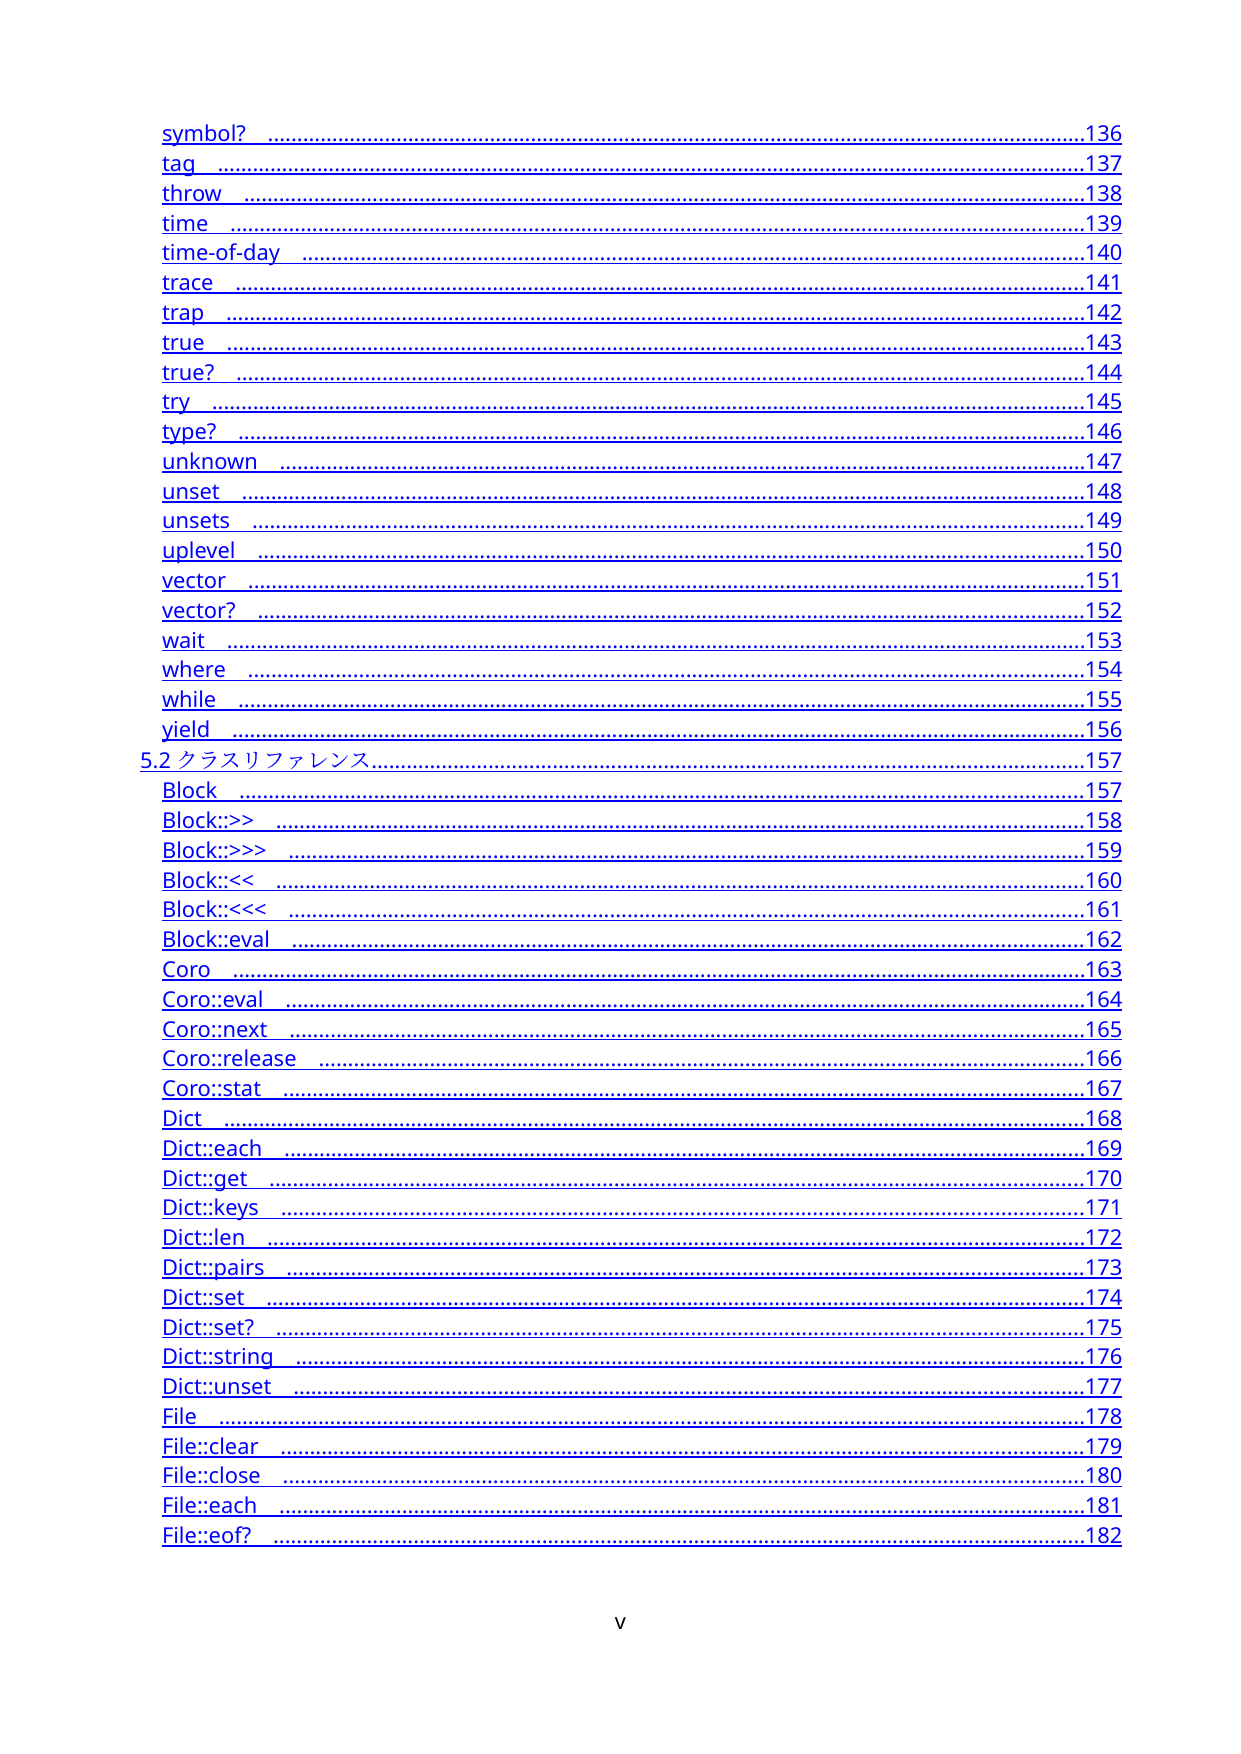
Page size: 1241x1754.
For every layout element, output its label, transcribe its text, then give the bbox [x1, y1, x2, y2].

text trace 141 [162, 267, 1122, 292]
text Dict::string 176 [162, 1341, 1122, 1366]
text time-of-day 140 [162, 237, 1122, 263]
text vector 151 [162, 565, 1122, 590]
text unknown 147 [162, 446, 1122, 471]
text Dict::get 170 [162, 1163, 1122, 1188]
text true? 144 [162, 356, 1122, 382]
text Block::<< 160 [162, 865, 1122, 890]
text Dict::len 172 [162, 1222, 1122, 1247]
text unsets 149 [162, 505, 1122, 531]
text vector? 152 [162, 595, 1122, 620]
text uplevel 150 [162, 535, 1122, 560]
text type? 146 [162, 416, 1122, 441]
text Block 157 [162, 775, 1122, 800]
text 5.2 クラスリファレンス 157 [140, 744, 1122, 771]
text where 154 [162, 654, 1122, 680]
text wait 153 [162, 624, 1122, 650]
text tag 137 [162, 148, 1122, 173]
text symbol? 136 [162, 118, 1122, 143]
text File::each 181 [162, 1490, 1122, 1515]
text Block::eval 162 [162, 924, 1122, 949]
text File::close 180 [162, 1461, 1122, 1486]
text Dict::set? 175 [162, 1312, 1122, 1337]
text try 145 [162, 386, 1122, 411]
text Coro::stat 167 [162, 1073, 1122, 1098]
text Coro::release 166 [162, 1043, 1122, 1069]
text Dict::set 174 [162, 1282, 1122, 1307]
text throw 138 [162, 178, 1122, 203]
text Coro::next 165 [162, 1014, 1122, 1039]
text time 139 [162, 207, 1122, 233]
text File 178 [162, 1401, 1122, 1426]
text Dict::each 169 [162, 1133, 1122, 1158]
text Block::>>> 159 [162, 835, 1122, 860]
text trap 142 [162, 297, 1122, 322]
text Block::>> 158 [162, 805, 1122, 830]
text yield 156 [162, 714, 1122, 739]
text unset 148 [162, 476, 1122, 501]
text Dict::pairs 173 [162, 1252, 1122, 1277]
text Block::<<< 161 [162, 894, 1122, 920]
text Coro 163 [162, 954, 1122, 979]
text Dict 168 [162, 1103, 1122, 1128]
text File::eof? 182 [162, 1520, 1122, 1545]
text while 155 [162, 684, 1122, 709]
text Coro::eval 164 [162, 984, 1122, 1009]
text Dict::keys 171 [162, 1192, 1122, 1218]
text File::clear 179 [162, 1431, 1122, 1456]
text true 143 [162, 327, 1122, 352]
text Dict::unset 177 [162, 1371, 1122, 1396]
